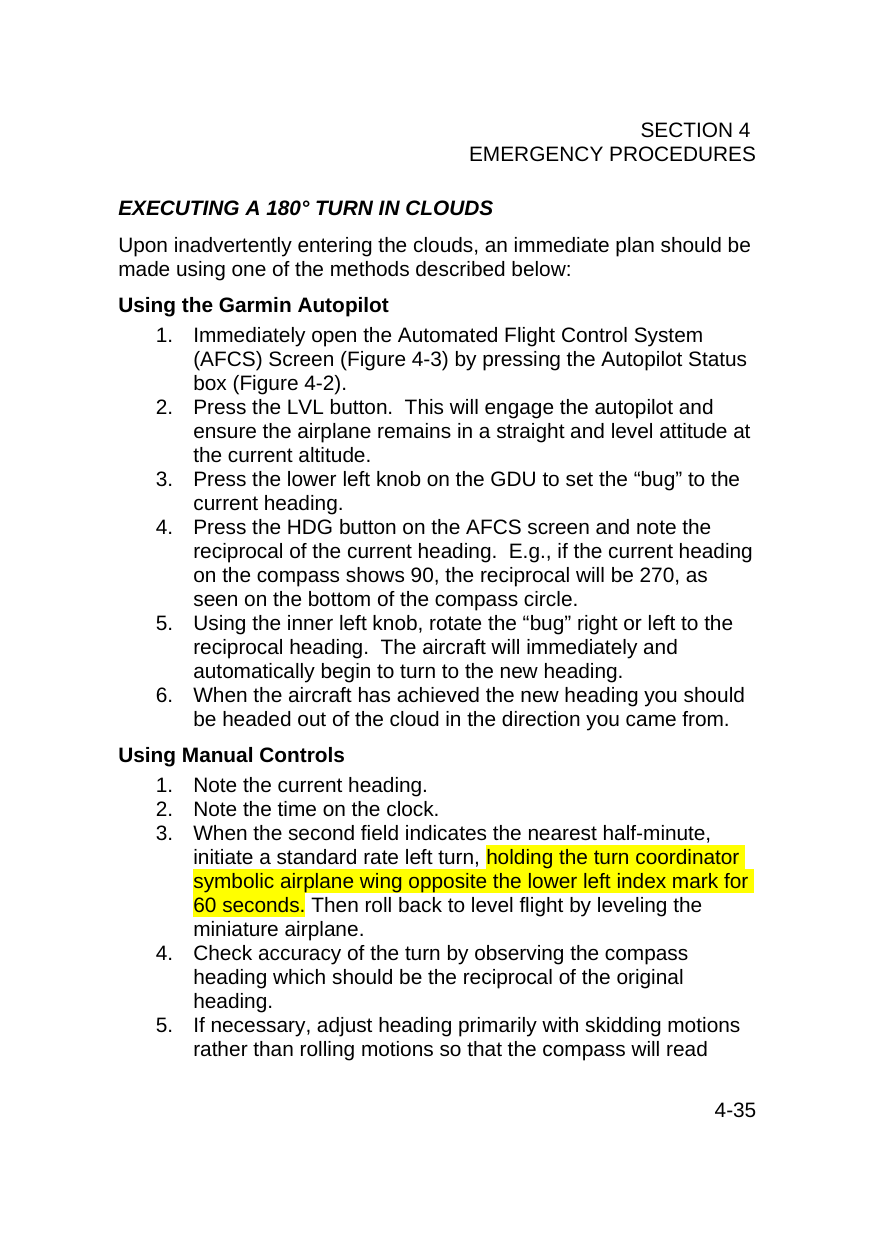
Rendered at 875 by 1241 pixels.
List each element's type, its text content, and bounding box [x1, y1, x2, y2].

list Note the current heading. [156, 773, 756, 797]
list When the second field indicates the nearest half-minute, initiate a standard rate left turn, holding the turn coordinator symbolic airplane wing opposite the lower left index mark for 60 seconds. Then roll back to level flight by leveling the miniature airplane. [156, 821, 756, 941]
text Upon inadvertently entering the clouds, an immediate plan should be made using one of the methods described below: [118, 232, 756, 280]
list Press the HDG button on the AFCS screen and note the reciprocal of the current heading. E.g., if the current heading on the compass shows 90, the reciprocal will be 270, as seen on the bottom of the compass circle. [156, 515, 756, 611]
list Press the lower left knob on the GDU to set the “bug” to the current heading. [156, 467, 756, 515]
list Immediately open the Automated Flight Control System (AFCS) Screen (Figure 4-3) by pressing the Autopilot Status box (Figure 4-2). [156, 323, 756, 395]
list Press the LVL button. This will engage the autopilot and ensure the airplane remains in a straight and level attitude at the current altitude. [156, 395, 756, 467]
subtitle Using the Garmin Autopilot [118, 293, 756, 317]
list If necessary, adjust heading primarily with skidding motions rather than rolling motions so that the compass will read [156, 1013, 756, 1061]
subtitle Using Manual Controls [118, 743, 756, 767]
list Note the time on the clock. [156, 797, 756, 821]
list Using the inner left knob, rotate the “bug” right or left to the reciprocal heading. The aircraft will immediately and automatically begin to turn to the new heading. [156, 611, 756, 682]
list When the aircraft has achieved the new heading you should be headed out of the cloud in the direction you came from. [156, 682, 756, 730]
subtitle EXECUTING A 180° TURN IN CLOUDS [118, 196, 756, 220]
list Check accuracy of the turn by observing the compass heading which should be the reciprocal of the original heading. [156, 941, 756, 1013]
